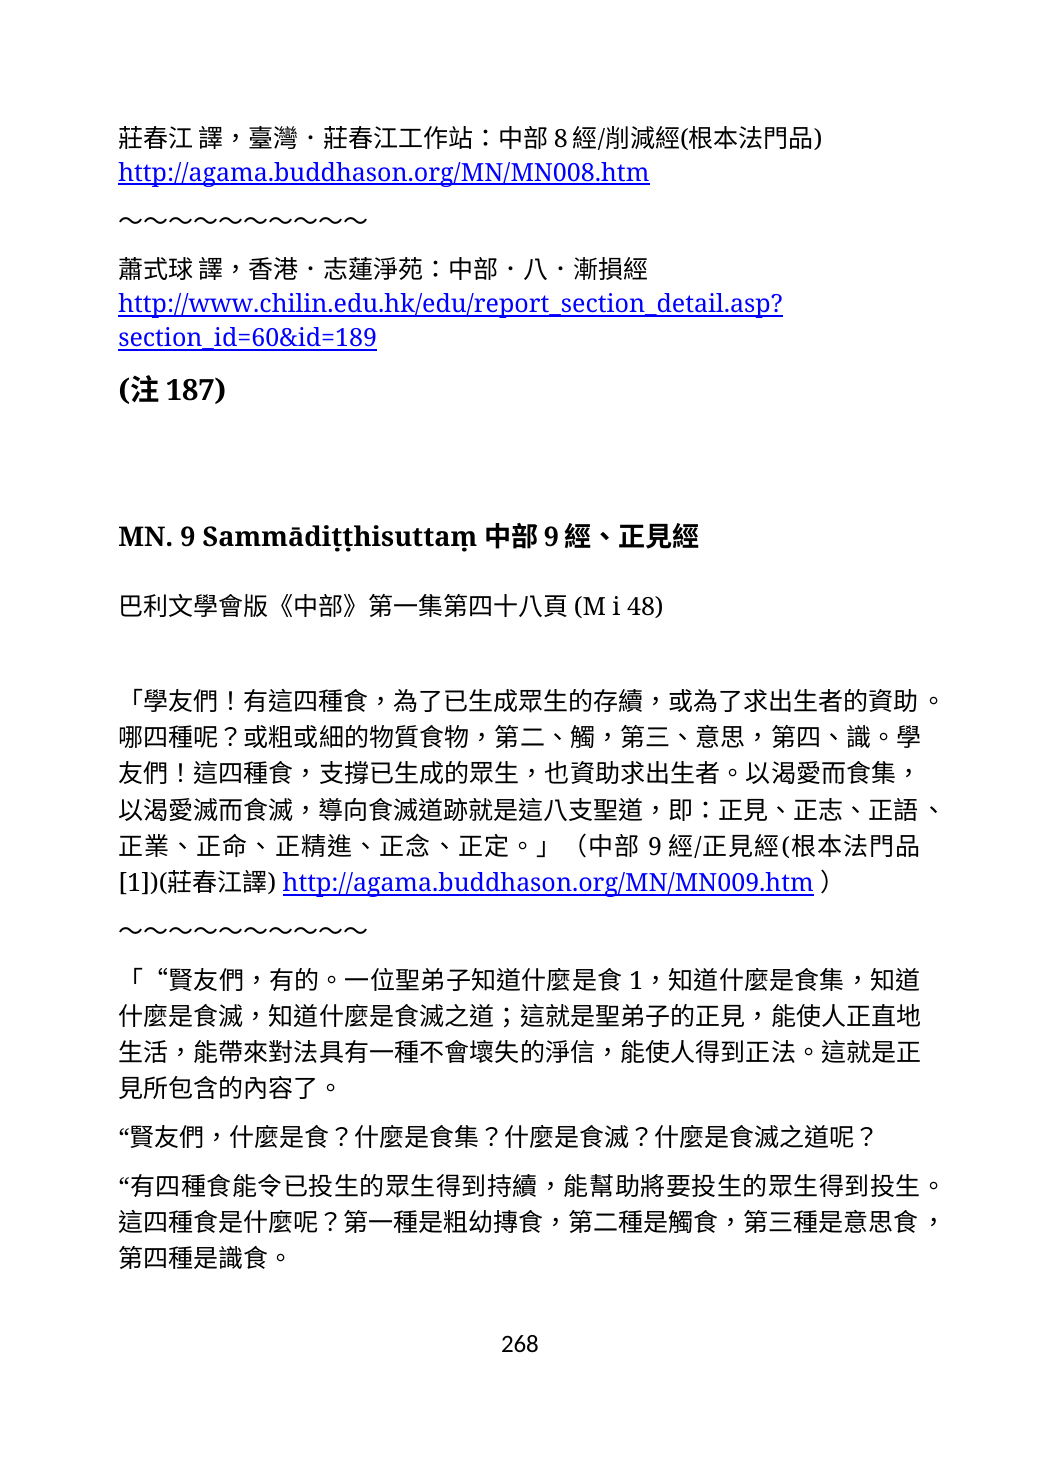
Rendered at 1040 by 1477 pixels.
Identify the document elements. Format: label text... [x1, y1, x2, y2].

text “有四種食能令已投生的眾生得到持續，能幫助將要投生的眾生得到投生。這四種食是什麼呢？第一種是粗幼摶食，第二種是觸食，第三種是意思食，第四種是識食。 [118, 1166, 921, 1275]
text “賢友們，什麼是食？什麼是食集？什麼是食滅？什麼是食滅之道呢？ [118, 1118, 921, 1154]
text 「學友們！有這四種食，為了已生成眾生的存續，或為了求出生者的資助。哪四種呢？或粗或細的物質食物，第二、觸，第三、意思，第四、識。學友們！這四種食，支撐已生成的眾生，也資助求出生者。以渴愛而食集，以渴愛滅而食滅，導向食滅道跡就是這八支聖道，即：正見、正志、正語、正業、正命、正精進、正念、正定。」（中部9經/正見經(根本法門品[1])(莊春江譯) http://agama.buddhason.org/MN/MN009.htm ） [118, 681, 921, 899]
text ～～～～～～～～～～ [118, 201, 921, 237]
text (注 187) [118, 367, 921, 409]
text ～～～～～～～～～～ [118, 911, 921, 948]
text 「“賢友們，有的。一位聖弟子知道什麼是食1，知道什麼是食集，知道什麼是食滅，知道什麼是食滅之道；這就是聖弟子的正見，能使人正直地生活，能帶來對法具有一種不會壞失的淨信，能使人得到正法。這就是正見所包含的內容了。 [118, 960, 921, 1105]
text 莊春江 譯，臺灣．莊春江工作站：中部8經/削減經(根本法門品) http://agama.buddhason.org/MN/MN008.htm [118, 118, 921, 188]
subtitle MN. 9 Sammādiṭṭhisuttaṃ 中部9經、正見經 [118, 514, 921, 554]
text 巴利文學會版《中部》第一集第四十八頁 (M i 48) [118, 586, 921, 622]
text 蕭式球 譯，香港．志蓮淨苑：中部．八．漸損經 http://www.chilin.edu.hk/edu/report_section_detail.asp?section_id=60&id=189 [118, 250, 921, 354]
